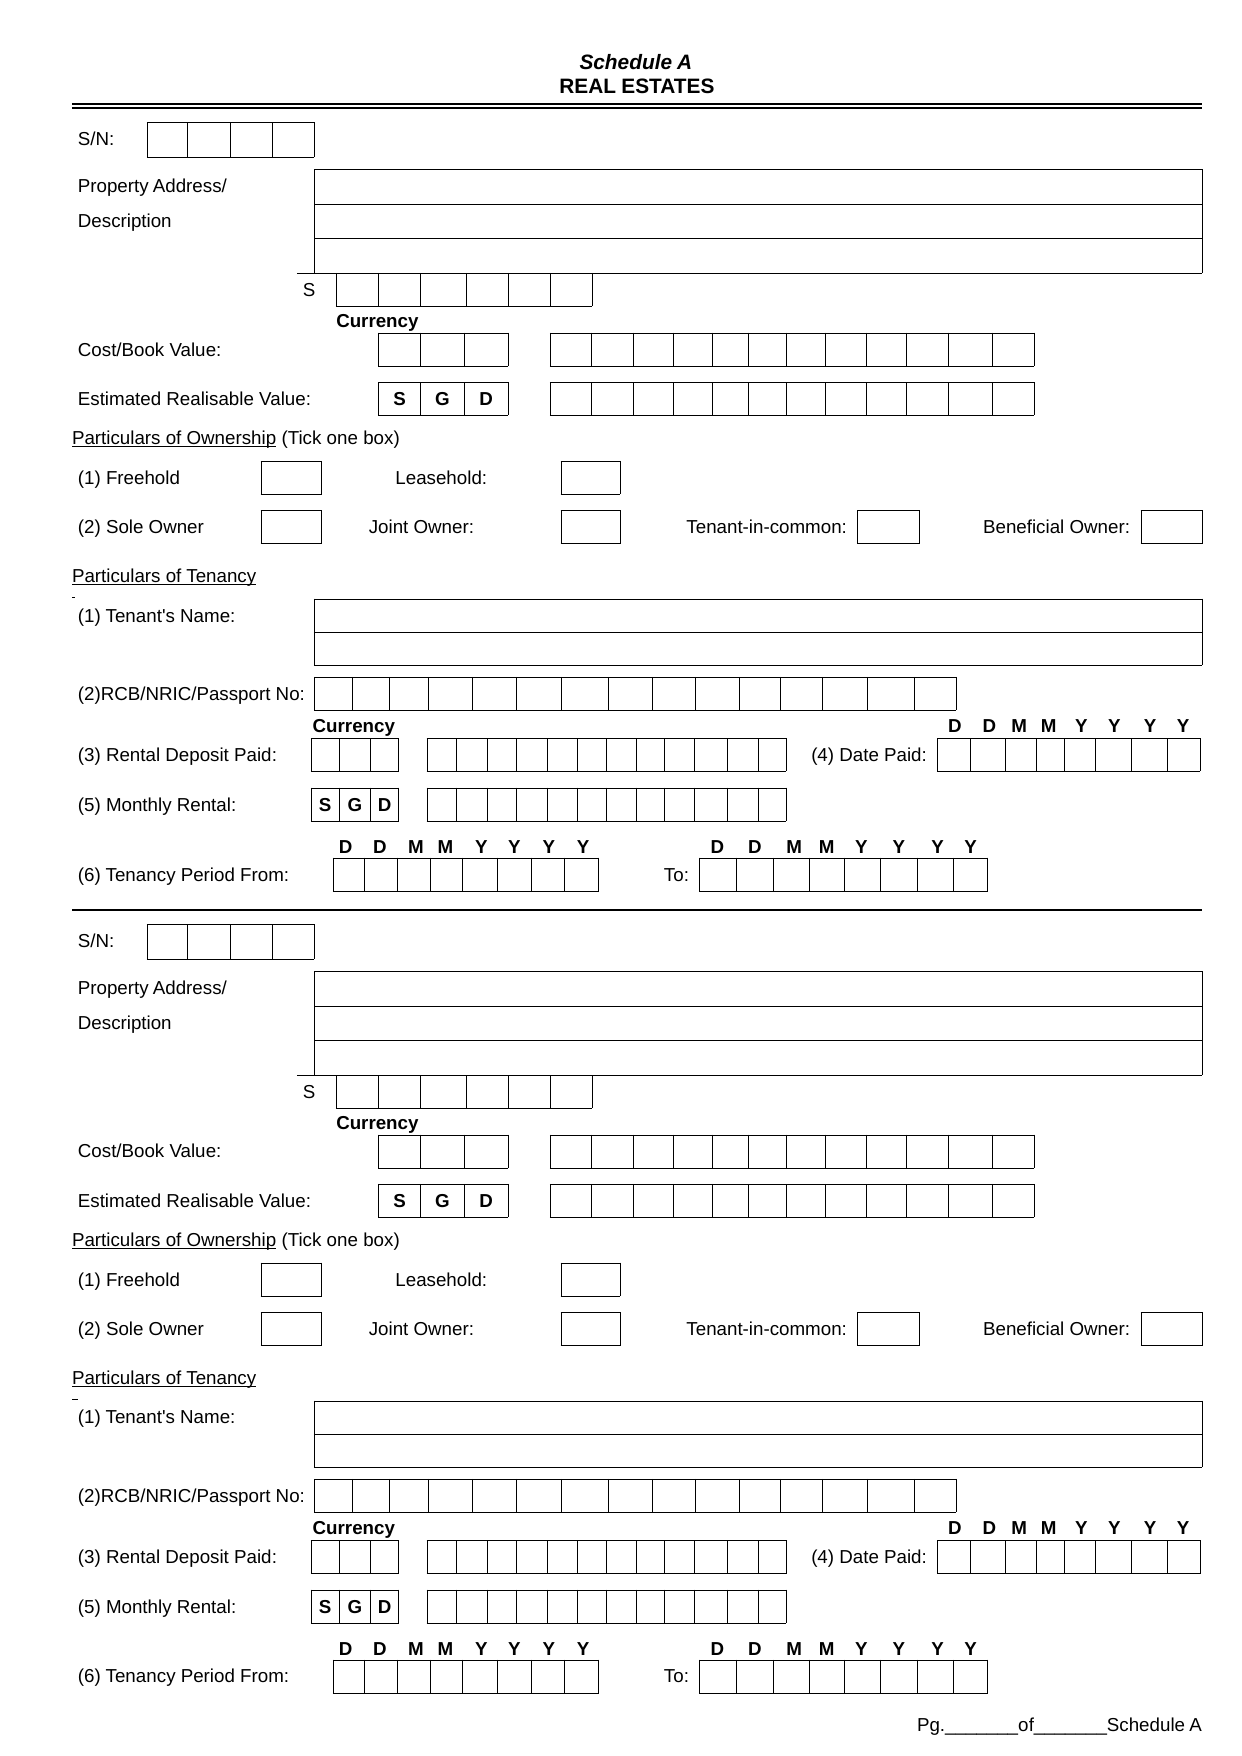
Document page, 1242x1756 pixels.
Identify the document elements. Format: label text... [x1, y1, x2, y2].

table_cell [399, 1590, 427, 1623]
table_header [421, 334, 464, 366]
table_cell [561, 495, 620, 510]
table_header [858, 1263, 919, 1296]
table_cell [1142, 511, 1202, 543]
table_header [915, 678, 956, 710]
table_header [919, 1263, 1141, 1296]
table_header To: [599, 1660, 699, 1693]
table_header [1168, 1541, 1200, 1573]
table_cell [758, 772, 786, 788]
table_cell [970, 772, 1005, 788]
table_cell [1005, 1590, 1036, 1623]
table_header [949, 334, 992, 366]
table_header [262, 1264, 321, 1296]
table_header [551, 334, 591, 366]
table_header [457, 1541, 487, 1573]
table_header Property Address/ [72, 971, 314, 1006]
table_cell [727, 772, 758, 788]
table_cell [919, 494, 1141, 510]
table_header [728, 739, 758, 771]
table_cell D [465, 1185, 508, 1217]
table_header [273, 123, 314, 157]
table_cell [728, 1591, 758, 1623]
table_cell [72, 1573, 311, 1589]
table_header [774, 859, 809, 891]
table_cell [399, 1573, 427, 1589]
text Pg._______of_______Schedule A [72, 1714, 1202, 1736]
table_cell [674, 367, 712, 382]
table_cell [72, 1040, 314, 1075]
table_header [488, 739, 516, 771]
table_header [759, 739, 786, 771]
table_header [700, 1661, 736, 1693]
table_cell [1036, 1590, 1064, 1623]
table_cell [728, 789, 758, 821]
table_header [868, 1480, 914, 1512]
table_header S [297, 274, 336, 306]
table_cell [561, 1297, 620, 1312]
table_cell [695, 789, 727, 821]
table_header [918, 1661, 953, 1693]
table_header [867, 334, 906, 366]
table_header [634, 1136, 673, 1168]
table_cell [606, 1574, 636, 1589]
table_header [465, 1136, 508, 1168]
table_header [498, 1661, 531, 1693]
table_header [759, 1541, 786, 1573]
text Particulars of Ownership (Tick one box) [72, 427, 1202, 449]
table_cell [637, 789, 664, 821]
table_header [740, 678, 780, 710]
table_header S/N: [72, 924, 147, 958]
table_cell [339, 772, 370, 788]
table_cell [866, 1169, 906, 1184]
table_cell (5) Monthly Rental: [72, 788, 311, 821]
table_cell [321, 1296, 561, 1312]
table_header [781, 1480, 822, 1512]
table_cell [577, 772, 606, 788]
table_cell [420, 1169, 464, 1184]
table_header [562, 1480, 608, 1512]
table_cell [577, 1574, 606, 1589]
table_cell [72, 1434, 314, 1467]
table_header [365, 1661, 397, 1693]
table_cell [749, 367, 786, 382]
table_cell [547, 1574, 577, 1589]
table_cell [1167, 772, 1200, 788]
table_header [881, 859, 917, 891]
table_header (4) Date Paid: [787, 738, 937, 771]
table_header [188, 123, 230, 157]
table_cell [488, 772, 516, 788]
table_cell [315, 1007, 1202, 1040]
table_header [713, 1136, 748, 1168]
table_cell [509, 1184, 550, 1217]
table_cell (2) Sole Owner [72, 1312, 261, 1345]
table_header [607, 1541, 636, 1573]
table_cell [749, 383, 786, 415]
table_header [1006, 739, 1036, 771]
table_cell [867, 383, 906, 415]
table_header [188, 925, 230, 958]
table_cell [464, 367, 508, 382]
table_header [578, 739, 606, 771]
table_header S [297, 1076, 336, 1108]
table_cell [457, 1591, 487, 1623]
table_cell [262, 1313, 321, 1345]
table_cell Estimated Realisable Value: [72, 1184, 378, 1217]
table_cell [548, 1591, 577, 1623]
table_header [1168, 739, 1200, 771]
table_cell [378, 367, 420, 382]
table_cell [72, 238, 314, 273]
table_header [465, 334, 508, 366]
table_header [1132, 1541, 1167, 1573]
table_cell [562, 1313, 620, 1345]
table_header [728, 1541, 758, 1573]
table_cell [311, 772, 339, 788]
table_cell [1064, 1574, 1095, 1589]
table_header [315, 678, 352, 710]
table_cell [315, 1041, 1202, 1075]
table_header [562, 678, 608, 710]
table_header [565, 1661, 598, 1693]
table_cell [992, 367, 1034, 382]
table_cell [592, 383, 633, 415]
table_cell D [465, 383, 508, 415]
table_header [810, 1661, 844, 1693]
table_cell [72, 366, 378, 382]
table_header [737, 1661, 773, 1693]
table_header [498, 859, 531, 891]
table_header [845, 1661, 880, 1693]
table_header [971, 739, 1005, 771]
table_cell [1141, 494, 1202, 510]
table_cell [72, 1296, 261, 1312]
table_header [390, 678, 428, 710]
table_header [421, 1076, 466, 1108]
table_header [665, 739, 694, 771]
table_cell [907, 1185, 948, 1217]
table_cell [488, 1574, 516, 1589]
table_cell [399, 771, 427, 788]
table_header [696, 1480, 739, 1512]
table_cell [1036, 772, 1064, 788]
table_header [262, 462, 321, 494]
table_cell [695, 1591, 727, 1623]
table_header [787, 334, 825, 366]
text Particulars of Tenancy [72, 565, 1202, 587]
table_header [312, 739, 339, 771]
table_cell [858, 511, 919, 543]
text Currency [72, 306, 1202, 332]
table_header [457, 739, 487, 771]
table_cell Joint Owner: [322, 510, 561, 543]
table_cell [1005, 772, 1036, 788]
table_cell Description [72, 1006, 314, 1040]
table_cell [786, 367, 825, 382]
table_header [1037, 739, 1064, 771]
table_cell Beneficial Owner: [920, 510, 1141, 543]
table_header [971, 1541, 1005, 1573]
table_cell [674, 1185, 712, 1217]
table_header [1037, 1541, 1064, 1573]
table_header [371, 1541, 398, 1573]
table_header [398, 859, 430, 891]
table_header [379, 334, 420, 366]
table_cell [607, 1591, 636, 1623]
table_cell [713, 1185, 748, 1217]
table_cell [578, 789, 606, 821]
table_cell [1064, 1590, 1095, 1623]
table_header [993, 1136, 1034, 1168]
table_header [340, 739, 370, 771]
table_header (2)RCB/NRIC/Passport No: [72, 1479, 314, 1512]
table_header [696, 678, 739, 710]
table_header [858, 461, 919, 494]
table_header [231, 925, 272, 958]
table_header [315, 600, 1202, 632]
table_header [379, 1136, 420, 1168]
table_cell [1131, 1590, 1167, 1623]
table_header [532, 859, 564, 891]
table_header Cost/Book Value: [72, 333, 378, 366]
table_cell [713, 383, 748, 415]
table_header [551, 1076, 592, 1108]
table_header [421, 1136, 464, 1168]
table_cell G [340, 789, 370, 821]
table_header [1065, 1541, 1095, 1573]
table_cell [517, 789, 547, 821]
table_cell [509, 382, 550, 415]
table_cell [749, 1169, 786, 1184]
table_header [954, 859, 987, 891]
table_header [390, 1480, 428, 1512]
table_cell [1095, 1590, 1131, 1623]
table_header [334, 859, 364, 891]
table_cell [858, 1313, 919, 1345]
table_header [473, 1480, 516, 1512]
table_header [774, 1661, 809, 1693]
table_cell [749, 1185, 786, 1217]
table_cell G [421, 383, 464, 415]
table_header [845, 859, 880, 891]
table_header [1132, 739, 1167, 771]
table_header [695, 1541, 727, 1573]
table_header [881, 1661, 917, 1693]
table_cell [516, 772, 547, 788]
table_cell [591, 1169, 633, 1184]
table_cell [637, 1591, 664, 1623]
table_cell [620, 494, 857, 510]
text D D M M Y Y Y Y D D M M Y Y Y Y [72, 833, 1202, 857]
table_cell [787, 1185, 825, 1217]
table_header (6) Tenancy Period From: [72, 858, 333, 891]
table_cell [825, 367, 866, 382]
table_header [532, 1661, 564, 1693]
table_header [562, 462, 620, 494]
table_cell [938, 1590, 970, 1623]
table_header [551, 1136, 591, 1168]
table_cell [562, 511, 620, 543]
table_cell [1131, 788, 1167, 821]
table_header [787, 1136, 825, 1168]
table_cell [634, 1185, 673, 1217]
table_cell S [379, 383, 420, 415]
table_cell [949, 1185, 992, 1217]
table_cell [427, 1574, 456, 1589]
table_cell [758, 1574, 786, 1589]
table_cell [826, 383, 866, 415]
table_cell [1141, 1296, 1202, 1312]
table_cell Tenant-in-common: [621, 510, 857, 543]
table_header [509, 1135, 550, 1168]
table_header To: [599, 858, 699, 891]
table_header [488, 1541, 516, 1573]
table_cell [72, 1168, 378, 1184]
table_cell [550, 1169, 591, 1184]
table_header [1096, 1541, 1131, 1573]
table_header [517, 1541, 547, 1573]
table_cell [339, 1574, 370, 1589]
table_cell [992, 1169, 1034, 1184]
table_cell [949, 1169, 992, 1184]
table_cell [72, 771, 311, 788]
table_header (4) Date Paid: [787, 1540, 937, 1573]
table_cell [938, 1574, 970, 1589]
table_header [473, 678, 516, 710]
table_cell [456, 772, 487, 788]
table_cell [1167, 1590, 1200, 1623]
table_cell [378, 1169, 420, 1184]
table_header [665, 1541, 694, 1573]
table_header [810, 859, 844, 891]
table_header [1141, 461, 1202, 494]
table_header (1) Tenant's Name: [72, 599, 314, 632]
table_cell [315, 633, 1202, 665]
table_cell [713, 1169, 748, 1184]
table_cell [72, 494, 261, 510]
table_cell [72, 632, 314, 665]
table_cell [825, 1169, 866, 1184]
table_cell [949, 367, 992, 382]
table_cell [1131, 1574, 1167, 1589]
table_cell [427, 772, 456, 788]
table_header [621, 461, 857, 494]
table_header [312, 1541, 339, 1573]
table_header [337, 1076, 378, 1108]
table_cell [1095, 772, 1131, 788]
table_header [1141, 1263, 1202, 1296]
table_cell [591, 367, 633, 382]
table_header [867, 1136, 906, 1168]
table_header [915, 1480, 956, 1512]
table_cell G [340, 1591, 370, 1623]
table_cell [664, 1574, 694, 1589]
table_header [551, 274, 592, 306]
table_header [578, 1541, 606, 1573]
table_header Leasehold: [322, 461, 561, 494]
table_cell [674, 1169, 712, 1184]
table_header [713, 334, 748, 366]
table_header [592, 334, 633, 366]
table_cell [867, 1185, 906, 1217]
table_header (1) Freehold [72, 461, 261, 494]
table_cell [786, 771, 937, 788]
text Currency D D M M Y Y Y Y [72, 1512, 1202, 1540]
text Particulars of Tenancy [72, 1367, 1202, 1388]
table_cell [315, 1435, 1202, 1467]
table_cell Description [72, 204, 314, 238]
table_cell [787, 1590, 937, 1623]
table_cell [970, 1590, 1005, 1623]
table_cell [919, 1296, 1141, 1312]
table_header [695, 739, 727, 771]
table_header [517, 678, 561, 710]
table_cell [399, 788, 427, 821]
table_cell [970, 1574, 1005, 1589]
table_header [954, 1661, 987, 1693]
table_cell [315, 239, 1202, 273]
table_cell [787, 383, 825, 415]
table_cell [993, 383, 1034, 415]
table_header [517, 1480, 561, 1512]
table_header [334, 1661, 364, 1693]
table_header [428, 1541, 456, 1573]
table_header (1) Freehold [72, 1263, 261, 1296]
table_cell [547, 772, 577, 788]
table_header [949, 1136, 992, 1168]
table_cell [321, 494, 561, 510]
table_header [467, 1076, 508, 1108]
table_cell [1142, 1313, 1202, 1345]
table_header [868, 678, 914, 710]
table_cell [1064, 772, 1095, 788]
table_header [429, 1480, 472, 1512]
table_header [938, 1541, 970, 1573]
table_cell [428, 789, 456, 821]
table_header [371, 739, 398, 771]
table_header [907, 334, 948, 366]
table_header [340, 1541, 370, 1573]
table_header [431, 1661, 462, 1693]
table_header [674, 1136, 712, 1168]
table_cell [858, 494, 919, 510]
text D D M M Y Y Y Y D D M M Y Y Y Y [72, 1636, 1202, 1659]
table_header [1096, 739, 1131, 771]
table_header [548, 1541, 577, 1573]
table_cell [636, 772, 664, 788]
table_cell (2) Sole Owner [72, 510, 261, 543]
table_cell [315, 205, 1202, 238]
table_cell [620, 1296, 857, 1312]
table_cell [488, 1591, 516, 1623]
table_header [609, 1480, 652, 1512]
table_cell [786, 1169, 825, 1184]
table_header [674, 334, 712, 366]
table_cell [906, 367, 948, 382]
table_cell Tenant-in-common: [621, 1312, 857, 1345]
table_cell [517, 1591, 547, 1623]
table_cell [508, 366, 550, 382]
table_header [315, 1480, 352, 1512]
table_cell [970, 788, 1005, 821]
table_cell (5) Monthly Rental: [72, 1590, 311, 1623]
table_cell [370, 1574, 398, 1589]
table_cell Beneficial Owner: [920, 1312, 1141, 1345]
table_cell [1036, 1574, 1064, 1589]
table_cell [694, 1574, 727, 1589]
table_cell [550, 367, 591, 382]
table_header [509, 1076, 550, 1108]
table_header [907, 1136, 948, 1168]
table_header [365, 859, 397, 891]
table_cell [858, 1296, 919, 1312]
table_cell [311, 1574, 339, 1589]
table_cell [261, 495, 321, 510]
table_header [826, 334, 866, 366]
table_cell [633, 1169, 673, 1184]
table_header [637, 739, 664, 771]
table_cell [906, 1169, 948, 1184]
table_cell [634, 383, 673, 415]
table_header [993, 334, 1034, 366]
table_cell [592, 1185, 633, 1217]
table_header [749, 334, 786, 366]
table_header [826, 1136, 866, 1168]
table_cell [759, 789, 786, 821]
table_cell [826, 1185, 866, 1217]
table_header [463, 859, 497, 891]
table_header [148, 123, 187, 157]
table_header [938, 739, 970, 771]
table_cell [578, 1591, 606, 1623]
table_header (2)RCB/NRIC/Passport No: [72, 677, 314, 710]
table_header [399, 738, 427, 771]
table_cell [787, 788, 937, 821]
table_header [148, 925, 187, 958]
table_header [919, 461, 1141, 494]
table_header [273, 925, 314, 958]
table_header Property Address/ [72, 169, 314, 204]
table_cell [1095, 788, 1131, 821]
table_cell [606, 772, 636, 788]
table_header [431, 859, 462, 891]
table_header [637, 1541, 664, 1573]
table_header (3) Rental Deposit Paid: [72, 738, 311, 771]
table_header [509, 274, 550, 306]
text Particulars of Ownership (Tick one box) [72, 1229, 1202, 1251]
table_header [740, 1480, 780, 1512]
table_header (1) Tenant's Name: [72, 1401, 314, 1434]
table_header [353, 1480, 389, 1512]
table_cell S [379, 1185, 420, 1217]
text Currency [72, 1108, 1202, 1134]
table_header [231, 123, 272, 157]
table_cell [949, 383, 992, 415]
table_header [918, 859, 953, 891]
table_header (6) Tenancy Period From: [72, 1660, 333, 1693]
table_header Cost/Book Value: [72, 1135, 378, 1168]
table_header [781, 678, 822, 710]
table_cell [727, 1574, 758, 1589]
table_cell [456, 1574, 487, 1589]
table_cell [428, 1591, 456, 1623]
table_header S/N: [72, 122, 147, 157]
table_cell [938, 772, 970, 788]
table_cell [262, 511, 321, 543]
table_header [379, 1076, 420, 1108]
table_cell D [371, 1591, 398, 1623]
table_header [823, 1480, 867, 1512]
table_header [315, 972, 1202, 1006]
table_cell Estimated Realisable Value: [72, 382, 378, 415]
table_cell [866, 367, 906, 382]
table_cell D [371, 789, 398, 821]
table_cell [664, 772, 694, 788]
table_header [609, 678, 652, 710]
table_cell [665, 1591, 694, 1623]
table_cell [607, 789, 636, 821]
table_header [1006, 1541, 1036, 1573]
table_cell [370, 772, 398, 788]
table_cell [938, 788, 970, 821]
table_header [421, 274, 466, 306]
table_header [621, 1263, 857, 1296]
table_header [353, 678, 389, 710]
table_cell [551, 1185, 591, 1217]
table_header [379, 274, 420, 306]
table_header [429, 678, 472, 710]
table_cell [1036, 788, 1064, 821]
table_cell [759, 1591, 786, 1623]
table_header [737, 859, 773, 891]
table_header [749, 1136, 786, 1168]
table_cell [665, 789, 694, 821]
table_cell [261, 1297, 321, 1312]
table_header [653, 678, 695, 710]
table_header [592, 1136, 633, 1168]
table_header [509, 333, 550, 366]
table_header [1065, 739, 1095, 771]
table_header [315, 170, 1202, 204]
table_cell [508, 1168, 550, 1184]
table_header [823, 678, 867, 710]
table_cell S [312, 789, 339, 821]
table_cell [1095, 1574, 1131, 1589]
table_header [428, 739, 456, 771]
table_header (3) Rental Deposit Paid: [72, 1540, 311, 1573]
table_cell [907, 383, 948, 415]
table_cell [694, 772, 727, 788]
table_header Leasehold: [322, 1263, 561, 1296]
table_cell [1005, 788, 1036, 821]
table_cell [516, 1574, 547, 1589]
table_header [700, 859, 736, 891]
table_header [399, 1540, 427, 1573]
table_header [463, 1661, 497, 1693]
table_cell [464, 1169, 508, 1184]
table_cell [993, 1185, 1034, 1217]
table_cell G [421, 1185, 464, 1217]
table_header [337, 274, 378, 306]
table_header [548, 739, 577, 771]
table_cell [488, 789, 516, 821]
table_cell [551, 383, 591, 415]
table_cell [786, 1573, 937, 1589]
table_header [467, 274, 508, 306]
table_cell [548, 789, 577, 821]
table_cell Joint Owner: [322, 1312, 561, 1345]
table_cell [636, 1574, 664, 1589]
table_header [607, 739, 636, 771]
table_header Schedule A REAL ESTATES [72, 44, 1202, 103]
table_cell S [312, 1591, 339, 1623]
table_cell [674, 383, 712, 415]
table_header [517, 739, 547, 771]
table_cell [1005, 1574, 1036, 1589]
table_header [634, 334, 673, 366]
table_header [398, 1661, 430, 1693]
table_header [562, 1264, 620, 1296]
table_cell [633, 367, 673, 382]
table_header [315, 1402, 1202, 1434]
text Currency D D M M Y Y Y Y [72, 710, 1202, 738]
table_header [565, 859, 598, 891]
table_cell [420, 367, 464, 382]
table_cell [1167, 1574, 1200, 1589]
table_cell [1167, 788, 1200, 821]
table_header [653, 1480, 695, 1512]
table_cell [1131, 772, 1167, 788]
table_cell [713, 367, 748, 382]
table_cell [457, 789, 487, 821]
table_cell [1064, 788, 1095, 821]
